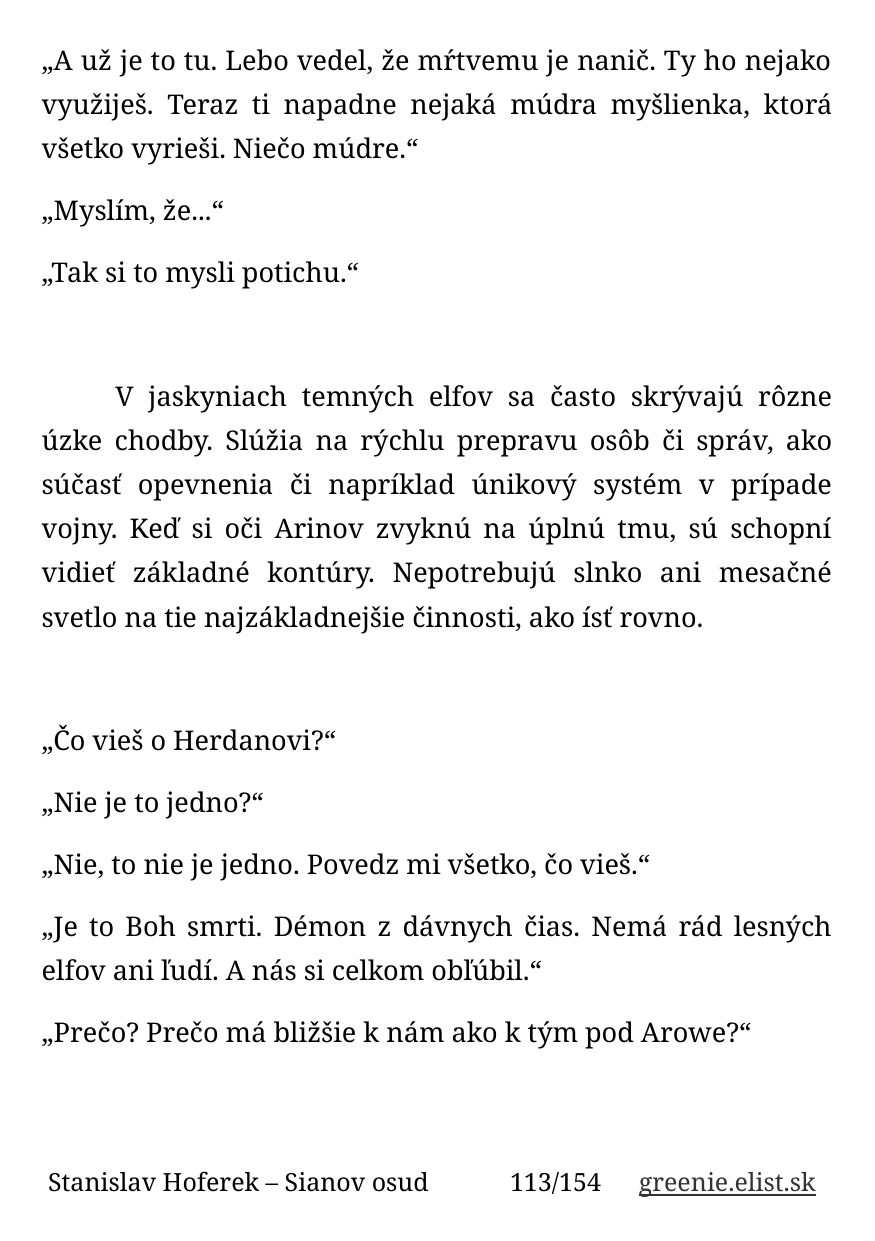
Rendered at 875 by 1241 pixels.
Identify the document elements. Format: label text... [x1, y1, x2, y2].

text „Je to Boh smrti. Démon z dávnych čias. Nemá rád lesných elfov ani ľudí. A nás si celkom obľúbil.“ [41, 907, 833, 988]
text „Nie je to jedno?“ [41, 784, 833, 821]
text „Myslím, že...“ [41, 192, 833, 228]
text „Prečo? Prečo má bližšie k nám ako k tým pod Arowe?“ [41, 1013, 833, 1050]
text „Čo vieš o Herdanovi?“ [41, 722, 833, 759]
text „A už je to tu. Lebo vedel, že mŕtvemu je nanič. Ty ho nejako využiješ. Teraz ti napadne nejaká múdra myšlienka, ktorá všetko vyrieši. Niečo múdre.“ [41, 41, 833, 167]
text „Tak si to mysli potichu.“ [41, 253, 833, 290]
text „Nie, to nie je jedno. Povedz mi všetko, čo vieš.“ [41, 846, 833, 882]
text V jaskyniach temných elfov sa často skrývajú rôzne úzke chodby. Slúžia na rýchlu prepravu osôb či správ, ako súčasť opevnenia či napríklad únikový systém v prípade vojny. Keď si oči Arinov zvyknú na úplnú tmu, sú schopní vidieť základné kontúry. Nepotrebujú slnko ani mesačné svetlo na tie najzákladnejšie činnosti, ako ísť rovno. [41, 377, 833, 635]
